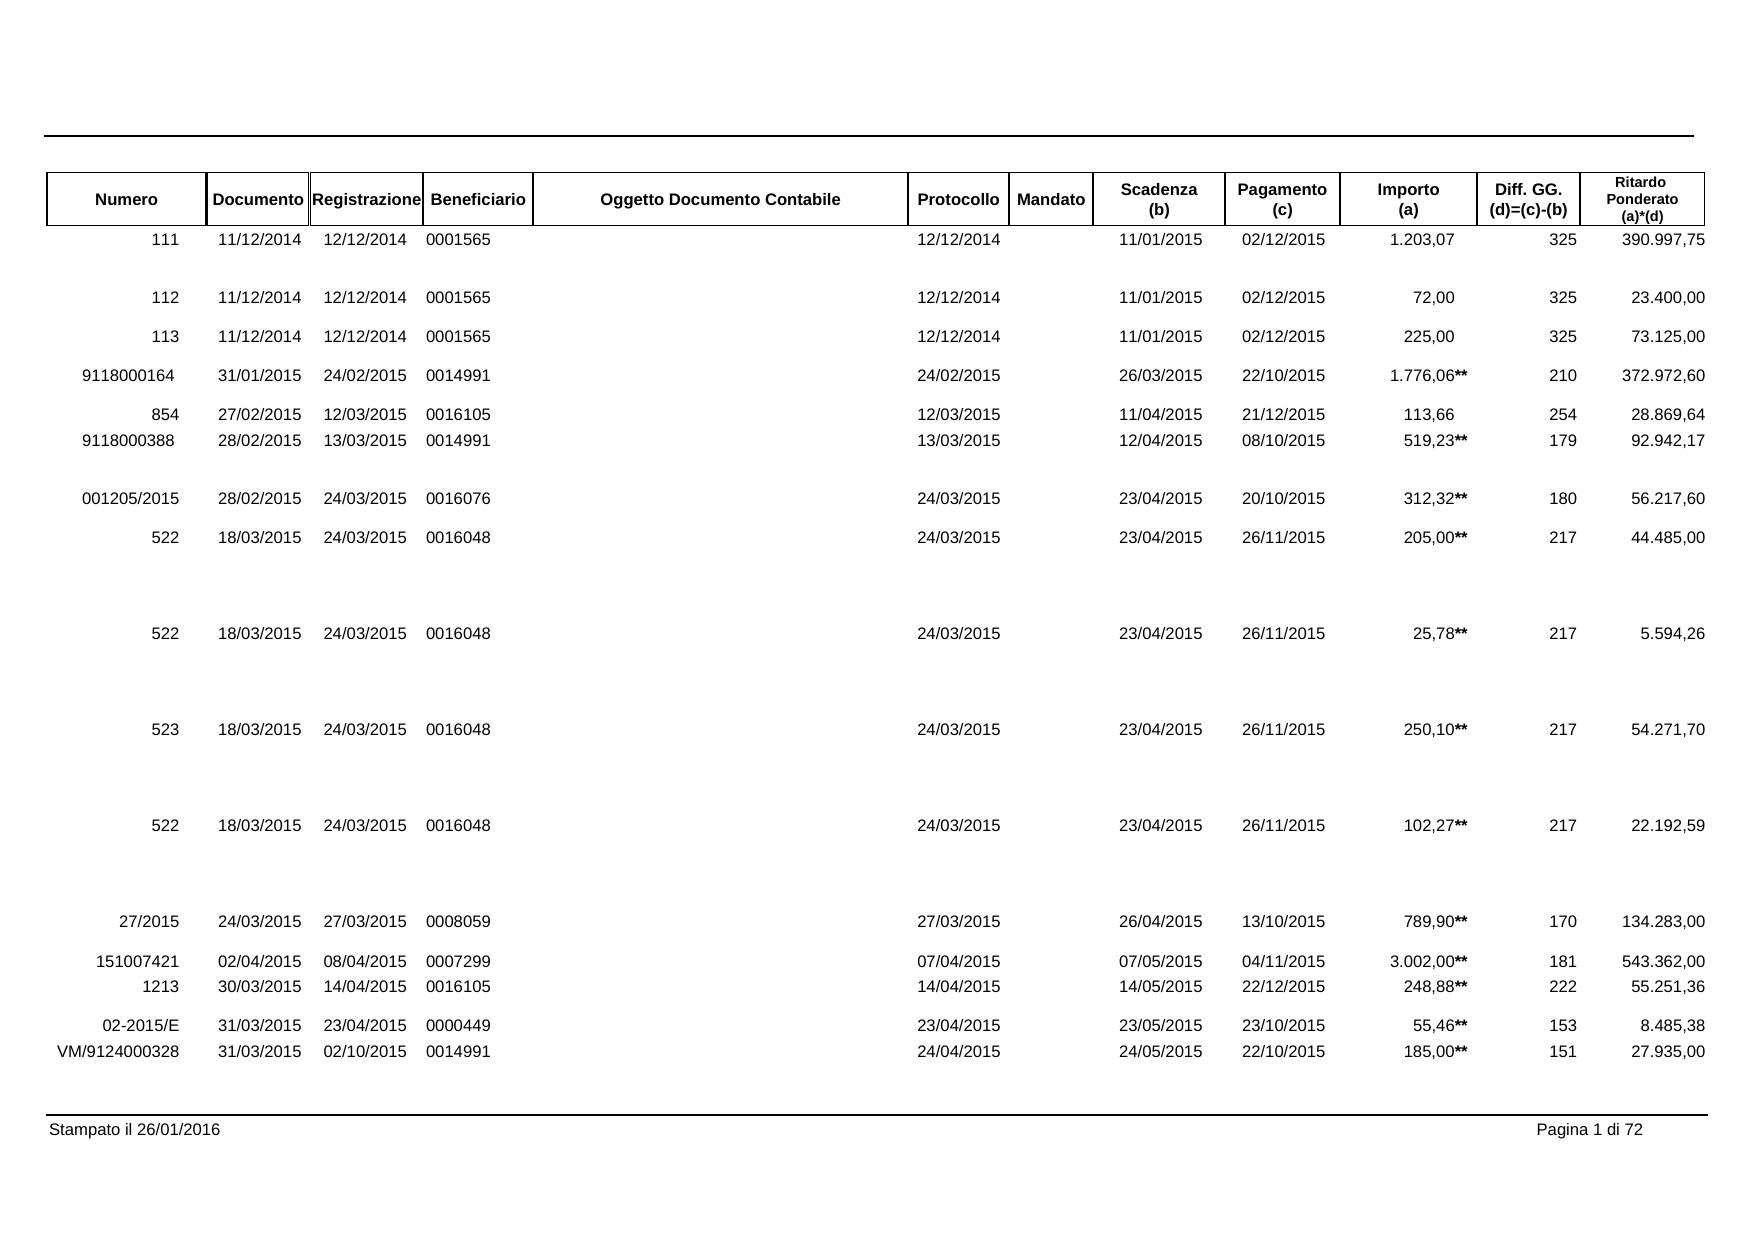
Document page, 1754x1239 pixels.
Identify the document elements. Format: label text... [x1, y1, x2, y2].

table_cell [426, 389, 531, 402]
table_cell [536, 349, 873, 363]
table_cell [873, 935, 890, 948]
table_cell [179, 431, 206, 453]
table_cell [381, 999, 414, 1013]
table_cell [381, 138, 414, 172]
table_cell [1252, 453, 1340, 486]
table_cell [414, 1064, 423, 1097]
table_cell 55.251,36 [1582, 977, 1705, 999]
table_header [536, 0, 873, 49]
table_cell 24/03/2015 [316, 624, 414, 647]
table_cell [1708, 951, 1753, 974]
table_cell [1483, 1064, 1577, 1097]
table_cell [1075, 743, 1093, 813]
table_cell [1073, 229, 1096, 252]
table_cell [873, 551, 890, 621]
table_cell [426, 252, 531, 285]
table_cell [536, 389, 873, 402]
table_cell [890, 389, 908, 402]
table_cell [890, 816, 908, 839]
table_cell [1708, 252, 1753, 285]
table_cell [890, 935, 908, 948]
table_cell [1643, 349, 1694, 363]
table_header [426, 0, 531, 49]
table_cell [890, 647, 908, 717]
table_cell 55,46 [1342, 1016, 1454, 1038]
table_cell 24/03/2015 [908, 720, 1009, 743]
table_cell [873, 951, 890, 974]
table_cell [911, 310, 1009, 324]
table_cell [414, 405, 423, 427]
table_cell 12/12/2014 [316, 229, 414, 252]
table_cell ** [1455, 912, 1479, 935]
table_cell [890, 551, 908, 621]
table_cell [310, 489, 316, 512]
table_cell [1455, 743, 1477, 813]
table_cell [1073, 912, 1096, 935]
table_cell 08/04/2015 [316, 951, 414, 974]
table_cell [1012, 389, 1072, 402]
table_cell [1483, 647, 1577, 717]
table_cell 28.869,64 [1582, 405, 1705, 427]
table_cell [1012, 1016, 1072, 1038]
table_cell [319, 551, 381, 621]
table_header [179, 0, 206, 49]
table_cell [1228, 1064, 1252, 1097]
table_cell [1073, 288, 1096, 310]
table_cell [1099, 999, 1222, 1013]
table_header [1345, 0, 1454, 49]
table_cell [1698, 126, 1705, 133]
table_cell [1708, 389, 1753, 402]
table_cell 0000449 [426, 1016, 531, 1038]
table_cell [1073, 1041, 1096, 1064]
table_cell [1073, 489, 1096, 512]
table_cell [179, 389, 206, 402]
table_cell [414, 1041, 423, 1064]
table_cell 23/04/2015 [908, 1016, 1009, 1038]
table_cell [414, 252, 423, 285]
table_cell [1345, 551, 1454, 621]
table_cell [381, 1097, 414, 1114]
table_cell [536, 252, 873, 285]
table_cell 27/02/2015 [209, 405, 309, 427]
table_cell [414, 489, 423, 512]
table_cell 24/03/2015 [316, 528, 414, 551]
table_cell 151 [1483, 1041, 1577, 1064]
table_cell [873, 816, 890, 839]
table_cell [319, 453, 381, 486]
table_cell [414, 647, 423, 717]
table_cell [873, 528, 890, 551]
table_cell 23/10/2015 [1228, 1016, 1340, 1038]
table_cell [1252, 839, 1340, 909]
table_cell 22/12/2015 [1228, 977, 1340, 999]
table_cell 73.125,00 [1582, 327, 1705, 349]
table_cell [890, 1097, 908, 1114]
table_cell [179, 453, 206, 486]
table_cell [1345, 1097, 1454, 1114]
table_cell [414, 839, 423, 909]
table_cell [179, 935, 206, 948]
table_cell [536, 1041, 873, 1064]
table_cell [1483, 1097, 1577, 1114]
table_cell [310, 349, 316, 363]
table_cell [179, 310, 206, 324]
table_cell [873, 431, 890, 453]
table_cell 24/03/2015 [908, 816, 1009, 839]
table_cell [1099, 310, 1222, 324]
table_cell 854 [49, 405, 179, 427]
table_cell [414, 999, 423, 1013]
table_cell [0, 489, 44, 512]
table_cell [1483, 551, 1577, 621]
table_cell 27.935,00 [1582, 1041, 1705, 1064]
table_cell [1582, 389, 1643, 402]
table_cell 325 [1483, 288, 1577, 310]
table_cell [319, 252, 381, 285]
table_cell [1345, 999, 1454, 1013]
table_cell [1075, 551, 1093, 621]
table_header [209, 0, 309, 49]
table_cell [1099, 138, 1222, 172]
table_cell [890, 310, 908, 324]
table_cell [1643, 1120, 1694, 1148]
table_cell 9118000388 [49, 431, 179, 453]
table_cell [1698, 453, 1705, 486]
table_cell 04/11/2015 [1228, 951, 1340, 974]
table_cell 24/04/2015 [908, 1041, 1009, 1064]
table_cell 205,00 [1342, 528, 1454, 551]
table_cell [873, 1016, 890, 1038]
table_cell [1455, 138, 1477, 172]
table_cell 11/12/2014 [209, 327, 309, 349]
table_cell [1075, 1064, 1093, 1097]
table_cell [1483, 138, 1577, 172]
table_cell [1252, 1120, 1340, 1148]
table_cell 18/03/2015 [209, 624, 309, 647]
table_cell [536, 551, 873, 621]
table_cell 23/04/2015 [316, 1016, 414, 1038]
table_cell [873, 310, 890, 324]
table_cell 23/05/2015 [1099, 1016, 1222, 1038]
table_cell 112 [49, 288, 179, 310]
table_cell 26/11/2015 [1228, 816, 1340, 839]
table_cell [873, 1041, 890, 1064]
table_cell 72,00 [1342, 288, 1454, 310]
table_cell 0014991 [426, 366, 531, 388]
table_cell [911, 389, 1009, 402]
table_cell [0, 1016, 44, 1038]
table_cell [0, 743, 44, 813]
table_cell [310, 229, 316, 252]
table_cell [1099, 1097, 1222, 1114]
table_cell [179, 743, 206, 813]
table_cell Pagamento (c) [1226, 173, 1339, 225]
table_cell [1708, 310, 1753, 324]
table_cell [1099, 1064, 1222, 1097]
table_cell [1012, 229, 1072, 252]
table_cell [1012, 1064, 1072, 1097]
table_cell [49, 50, 138, 133]
table_cell [536, 951, 873, 974]
table_cell [1012, 935, 1072, 948]
table_cell 07/05/2015 [1099, 951, 1222, 974]
table_cell 181 [1483, 951, 1577, 974]
table_cell 23/04/2015 [1099, 624, 1222, 647]
table_cell [1455, 551, 1477, 621]
table_cell Ritardo Ponderato (a)*(d) [1581, 173, 1704, 225]
table_header [1455, 0, 1477, 49]
table_cell 789,90 [1342, 912, 1454, 935]
table_cell [179, 528, 206, 551]
table_cell 24/02/2015 [908, 366, 1009, 388]
table_cell [911, 935, 1009, 948]
table_cell 0001565 [426, 327, 531, 349]
table_cell [1099, 839, 1222, 909]
table_cell 18/03/2015 [209, 816, 309, 839]
table_cell [1012, 489, 1072, 512]
table_cell [1455, 999, 1477, 1013]
table_cell [536, 288, 873, 310]
table_cell ** [1455, 720, 1479, 743]
table_cell [1073, 951, 1096, 974]
table_cell [1483, 935, 1577, 948]
table_cell [1345, 512, 1454, 525]
table_cell [1708, 327, 1753, 349]
table_cell [536, 327, 873, 349]
table_cell [426, 551, 531, 621]
table_cell 13/03/2015 [908, 431, 1009, 453]
table_cell [1698, 1097, 1705, 1114]
table_cell [536, 431, 873, 453]
table_cell [890, 999, 908, 1013]
table_cell 543.362,00 [1582, 951, 1705, 974]
table_cell [1012, 327, 1072, 349]
table_cell [0, 977, 44, 999]
table_cell [1643, 1097, 1694, 1114]
table_cell [426, 647, 531, 717]
table_cell [1643, 252, 1694, 285]
table_cell [146, 1064, 179, 1097]
table_cell [536, 528, 873, 551]
table_cell 24/03/2015 [908, 489, 1009, 512]
table_cell [1073, 977, 1096, 999]
table_cell [381, 551, 414, 621]
table_cell Importo (a) [1341, 173, 1476, 225]
table_cell [1483, 389, 1577, 402]
table_cell [873, 405, 890, 427]
table_cell 23/04/2015 [1099, 720, 1222, 743]
table_cell [1643, 839, 1694, 909]
table_cell 28/02/2015 [209, 431, 309, 453]
table_cell [873, 453, 890, 486]
table_cell [890, 1041, 908, 1064]
table_cell [1483, 310, 1577, 324]
table_cell [1228, 551, 1252, 621]
table_cell [319, 1120, 381, 1148]
table_cell 24/03/2015 [908, 528, 1009, 551]
table_cell [873, 1097, 890, 1114]
table_cell [319, 512, 381, 525]
table_cell [209, 453, 309, 486]
table_header [873, 0, 890, 49]
table_cell ** [1455, 431, 1479, 453]
table_cell 23/04/2015 [1099, 816, 1222, 839]
table_cell 21/12/2015 [1228, 405, 1340, 427]
table_header [1228, 0, 1252, 49]
table_cell 5.594,26 [1582, 624, 1705, 647]
table_cell [1455, 935, 1477, 948]
table_cell [1012, 816, 1072, 839]
table_cell 14/05/2015 [1099, 977, 1222, 999]
table_cell ** [1455, 1041, 1479, 1064]
table_cell [1643, 647, 1694, 717]
table_cell [1582, 310, 1643, 324]
table_cell 08/10/2015 [1228, 431, 1340, 453]
table_cell [536, 1097, 873, 1114]
table_cell [146, 551, 179, 621]
table_cell Beneficiario [424, 173, 532, 225]
table_cell [1708, 138, 1753, 172]
table_cell [381, 1120, 1252, 1148]
table_cell 31/03/2015 [209, 1041, 309, 1064]
table_cell Diff. GG. (d)=(c)-(b) [1478, 173, 1579, 225]
table_cell [414, 528, 423, 551]
table_cell [536, 1064, 873, 1097]
table_cell 92.942,17 [1582, 431, 1705, 453]
table_cell 26/11/2015 [1228, 720, 1340, 743]
table_cell [1012, 252, 1072, 285]
table_cell [1643, 512, 1694, 525]
table_cell 11/01/2015 [1099, 288, 1222, 310]
table_cell [1643, 138, 1694, 172]
table_cell [49, 1064, 138, 1097]
table_cell [381, 839, 414, 909]
table_cell [1012, 366, 1072, 388]
table_cell [414, 512, 423, 525]
table_cell [179, 1016, 206, 1038]
table_cell [1012, 349, 1072, 363]
table_cell [1345, 252, 1454, 285]
table_cell [1708, 912, 1753, 935]
table_cell [890, 405, 908, 427]
table_cell [890, 1016, 908, 1038]
table_cell 210 [1483, 366, 1577, 388]
table_cell [0, 512, 44, 525]
table_cell [890, 327, 908, 349]
table_cell [1643, 1064, 1694, 1097]
table_cell [1228, 1097, 1252, 1114]
table_cell [890, 839, 908, 909]
table_cell [1698, 349, 1705, 363]
table_cell [1252, 349, 1340, 363]
table_cell [890, 624, 908, 647]
table_cell [911, 349, 1009, 363]
table_cell [381, 743, 414, 813]
table_cell [1075, 512, 1093, 525]
table_cell [1582, 647, 1643, 717]
table_cell [873, 252, 890, 285]
table_cell [414, 310, 423, 324]
table_cell [911, 839, 1009, 909]
table_cell 56.217,60 [1582, 489, 1705, 512]
table_cell [1012, 551, 1072, 621]
table_cell [0, 528, 44, 551]
table_cell [49, 349, 138, 363]
table_cell [1698, 743, 1705, 813]
table_cell [873, 977, 890, 999]
table_cell 25,78 [1342, 624, 1454, 647]
table_cell [1345, 1064, 1454, 1097]
table_cell [49, 647, 138, 717]
table_cell [1075, 389, 1093, 402]
table_cell [1228, 839, 1252, 909]
table_cell 24/03/2015 [316, 816, 414, 839]
table_cell [1455, 288, 1479, 310]
table_cell [1075, 310, 1093, 324]
table_cell [1345, 349, 1454, 363]
table_cell [0, 405, 44, 427]
table_cell [0, 951, 44, 974]
table_cell 11/01/2015 [1099, 327, 1222, 349]
table_cell [0, 310, 44, 324]
table_cell [0, 96, 44, 126]
table_cell 13/10/2015 [1228, 912, 1340, 935]
table_cell [49, 999, 138, 1013]
table_cell [426, 999, 531, 1013]
table_cell [1075, 349, 1093, 363]
table_header [1582, 0, 1643, 49]
table_cell [1012, 999, 1072, 1013]
table_cell [426, 310, 531, 324]
table_cell [911, 512, 1009, 525]
table_cell [319, 935, 381, 948]
table_cell [414, 138, 423, 172]
table_cell 02/10/2015 [316, 1041, 414, 1064]
table_cell 12/12/2014 [908, 288, 1009, 310]
table_cell [1708, 288, 1753, 310]
table_cell 217 [1483, 624, 1577, 647]
table_cell [381, 453, 414, 486]
table_cell 372.972,60 [1582, 366, 1705, 388]
table_cell 151007421 [49, 951, 179, 974]
table_cell 24/03/2015 [316, 720, 414, 743]
table_cell 325 [1483, 327, 1577, 349]
table_cell [1075, 453, 1093, 486]
table_cell [1698, 389, 1705, 402]
table_cell [1708, 172, 1753, 226]
table_header [890, 0, 908, 49]
table_cell [414, 935, 423, 948]
table_cell 27/03/2015 [316, 912, 414, 935]
table_cell [1252, 1097, 1340, 1114]
table_cell [1708, 935, 1753, 948]
table_cell 522 [49, 816, 179, 839]
table_cell [0, 349, 44, 363]
table_cell [1228, 310, 1252, 324]
table_cell [536, 624, 873, 647]
table_cell [1708, 126, 1753, 133]
table_cell 31/01/2015 [209, 366, 309, 388]
table_cell [1228, 138, 1252, 172]
table_cell 14/04/2015 [908, 977, 1009, 999]
table_cell 02/12/2015 [1228, 327, 1340, 349]
table_cell [890, 366, 908, 388]
table_cell [1075, 839, 1093, 909]
table_cell [381, 310, 414, 324]
table_cell [536, 1016, 873, 1038]
table_cell [146, 138, 179, 172]
table_cell [0, 1064, 44, 1097]
table_cell [146, 349, 179, 363]
table_cell [536, 839, 873, 909]
table_cell [890, 743, 908, 813]
table_cell [536, 816, 873, 839]
table_header [1252, 0, 1340, 49]
table_cell [1708, 977, 1753, 999]
table_cell [1483, 743, 1577, 813]
table_cell [179, 405, 206, 427]
table_cell [49, 935, 138, 948]
table_cell 02/04/2015 [209, 951, 309, 974]
table_cell [0, 1120, 44, 1148]
table_cell [0, 138, 44, 172]
table_cell [1099, 453, 1222, 486]
table_header [381, 0, 414, 49]
table_cell [1455, 349, 1477, 363]
table_cell [890, 912, 908, 935]
table_cell [49, 310, 138, 324]
table_cell [873, 647, 890, 717]
table_cell [146, 839, 179, 909]
table_cell [179, 512, 206, 525]
table_cell [1483, 999, 1577, 1013]
table_cell [1012, 528, 1072, 551]
table_cell [1483, 512, 1577, 525]
table_cell [1075, 647, 1093, 717]
table_cell [1228, 252, 1252, 285]
table_cell [0, 389, 44, 402]
table_cell [1708, 366, 1753, 388]
table_cell [890, 431, 908, 453]
table_cell [179, 1041, 206, 1064]
table_cell 0007299 [426, 951, 531, 974]
table_cell [1582, 512, 1643, 525]
table_cell [414, 951, 423, 974]
table_cell [1708, 229, 1753, 252]
table_cell 180 [1483, 489, 1577, 512]
table_cell [310, 389, 316, 402]
table_cell [911, 1097, 1009, 1114]
table_cell [310, 1041, 316, 1064]
table_cell [873, 138, 890, 172]
table_cell 0016048 [426, 720, 531, 743]
table_cell [1643, 743, 1694, 813]
table_cell [0, 912, 44, 935]
table_cell 179 [1483, 431, 1577, 453]
table_cell [310, 453, 316, 486]
table_cell [209, 349, 309, 363]
table_cell [1455, 327, 1479, 349]
table_cell [179, 1064, 206, 1097]
table_cell [0, 327, 44, 349]
table_cell 8.485,38 [1582, 1016, 1705, 1038]
table_cell [310, 288, 316, 310]
table_cell [1455, 453, 1477, 486]
table_cell [1708, 743, 1753, 813]
table_header [1698, 0, 1705, 49]
table_cell [0, 366, 44, 388]
table_cell [1582, 551, 1643, 621]
table_cell [1228, 389, 1252, 402]
table_cell [1075, 138, 1093, 172]
table_cell 12/12/2014 [316, 288, 414, 310]
table_cell [179, 912, 206, 935]
table_cell [1698, 512, 1705, 525]
table_cell 0008059 [426, 912, 531, 935]
table_cell ** [1455, 951, 1479, 974]
table_cell 0014991 [426, 431, 531, 453]
table_cell 24/03/2015 [316, 489, 414, 512]
table_cell [319, 999, 381, 1013]
table_cell [1012, 951, 1072, 974]
table_cell [1012, 624, 1072, 647]
table_cell [1075, 1097, 1093, 1114]
table_cell [209, 138, 309, 172]
table_cell 522 [49, 528, 179, 551]
table_cell [1252, 743, 1340, 813]
table_cell [1012, 512, 1072, 525]
table_cell [209, 647, 309, 717]
table_cell Mandato [1010, 173, 1092, 225]
table_header [319, 0, 381, 49]
table_cell [911, 1064, 1009, 1097]
table_cell [1252, 647, 1340, 717]
table_cell [1455, 310, 1477, 324]
table_cell [1252, 252, 1340, 285]
table_cell [310, 551, 316, 621]
table_cell [209, 512, 309, 525]
table_cell [0, 172, 44, 226]
table_cell [179, 647, 206, 717]
table_cell [310, 647, 316, 717]
table_cell [179, 366, 206, 388]
table_cell 185,00 [1342, 1041, 1454, 1064]
table_cell 0016105 [426, 405, 531, 427]
table_cell 23/04/2015 [1099, 489, 1222, 512]
table_cell [0, 816, 44, 839]
table_cell 113,66 [1342, 405, 1454, 427]
table_header [414, 0, 423, 49]
table_cell [1708, 489, 1753, 512]
table_cell [1075, 935, 1093, 948]
table_cell 0016076 [426, 489, 531, 512]
table_cell [146, 999, 179, 1013]
table_cell [1698, 999, 1705, 1013]
table_header [1075, 0, 1093, 49]
table_cell ** [1455, 624, 1479, 647]
table_cell [1708, 453, 1753, 486]
table_cell [536, 489, 873, 512]
table_cell [414, 327, 423, 349]
table_cell 134.283,00 [1582, 912, 1705, 935]
table_cell 0014991 [426, 1041, 531, 1064]
table_cell 28/02/2015 [209, 489, 309, 512]
table_cell [1643, 453, 1694, 486]
table_cell [873, 624, 890, 647]
table_cell 02/12/2015 [1228, 229, 1340, 252]
table_cell [310, 252, 316, 285]
table_cell [1708, 624, 1753, 647]
table_cell [49, 453, 138, 486]
table_cell [146, 935, 179, 948]
table_cell ** [1455, 816, 1479, 839]
table_header [1708, 0, 1753, 49]
table_cell [890, 528, 908, 551]
table_cell [1073, 405, 1096, 427]
table_cell 26/04/2015 [1099, 912, 1222, 935]
table_cell [209, 1064, 309, 1097]
table_cell [146, 647, 179, 717]
table_cell [536, 935, 873, 948]
table_cell [310, 951, 316, 974]
table_cell [0, 288, 44, 310]
table_cell 225,00 [1342, 327, 1454, 349]
table_cell [1345, 743, 1454, 813]
table_cell [0, 51, 44, 90]
table_cell [319, 1097, 381, 1114]
table_cell [141, 50, 1698, 133]
table_cell [1073, 431, 1096, 453]
table_cell [1708, 349, 1753, 363]
table_cell [179, 252, 206, 285]
table_cell [1345, 935, 1454, 948]
table_cell [1228, 935, 1252, 948]
table_cell [414, 816, 423, 839]
table_cell [873, 720, 890, 743]
table_cell [1708, 1097, 1753, 1115]
table_cell [1228, 453, 1252, 486]
table_cell 390.997,75 [1582, 229, 1705, 252]
table_cell [1099, 389, 1222, 402]
table_cell 254 [1483, 405, 1577, 427]
table_cell [146, 453, 179, 486]
table_cell [310, 1016, 316, 1038]
table_cell 12/12/2014 [908, 327, 1009, 349]
table_cell [1582, 935, 1643, 948]
table_cell [1698, 96, 1705, 126]
table_cell ** [1455, 1016, 1479, 1038]
table_cell [1455, 839, 1477, 909]
table_cell [1012, 839, 1072, 909]
table_cell [1073, 366, 1096, 388]
table_cell 22/10/2015 [1228, 366, 1340, 388]
table_cell [873, 389, 890, 402]
table_cell 001205/2015 [49, 489, 179, 512]
table_cell 248,88 [1342, 977, 1454, 999]
table_cell [1483, 252, 1577, 285]
table_cell [209, 999, 309, 1013]
table_cell [1073, 624, 1096, 647]
table_cell 170 [1483, 912, 1577, 935]
table_cell [1698, 1064, 1705, 1097]
table_cell [911, 138, 1009, 172]
table_cell 18/03/2015 [209, 528, 309, 551]
table_cell 22/10/2015 [1228, 1041, 1340, 1064]
table_cell [1012, 977, 1072, 999]
table_cell [414, 453, 423, 486]
table_cell [1012, 1041, 1072, 1064]
table_cell 111 [49, 229, 179, 252]
table_cell 11/04/2015 [1099, 405, 1222, 427]
table_cell 07/04/2015 [908, 951, 1009, 974]
table_cell [310, 528, 316, 551]
table_cell [209, 839, 309, 909]
table_cell 0001565 [426, 288, 531, 310]
table_cell [414, 624, 423, 647]
table_cell [414, 288, 423, 310]
table_cell [146, 512, 179, 525]
table_cell [536, 229, 873, 252]
table_cell [1708, 96, 1753, 126]
table_cell [911, 252, 1009, 285]
table_cell [1345, 310, 1454, 324]
table_cell ** [1455, 489, 1479, 512]
table_cell [873, 366, 890, 388]
table_cell [310, 512, 316, 525]
table_cell 153 [1483, 1016, 1577, 1038]
table_cell 325 [1483, 229, 1577, 252]
table_cell [310, 405, 316, 427]
table_cell [426, 839, 531, 909]
table_cell [873, 999, 890, 1013]
table_cell [209, 935, 309, 948]
table_cell [1252, 512, 1340, 525]
table_cell [426, 935, 531, 948]
table_cell 0016048 [426, 624, 531, 647]
table_cell [890, 138, 908, 172]
table_cell [1012, 912, 1072, 935]
table_cell [319, 389, 381, 402]
table_cell 02/12/2015 [1228, 288, 1340, 310]
table_cell [49, 252, 138, 285]
table_cell [1483, 349, 1577, 363]
table_cell [414, 431, 423, 453]
table_cell [1252, 1064, 1340, 1097]
table_cell [536, 999, 873, 1013]
table_cell [414, 1016, 423, 1038]
table_cell [310, 1097, 316, 1114]
table_cell [1455, 1064, 1477, 1097]
table_cell 523 [49, 720, 179, 743]
table_cell [319, 647, 381, 717]
table_cell Stampato il 26/01/2016 [49, 1120, 319, 1148]
table_cell [310, 624, 316, 647]
table_cell [426, 453, 531, 486]
table_cell [1708, 720, 1753, 743]
table_cell [1582, 1097, 1643, 1114]
table_cell [1698, 1120, 1705, 1148]
table_cell 312,32 [1342, 489, 1454, 512]
table_cell [1708, 405, 1753, 427]
table_cell Registrazione [311, 173, 422, 225]
table_cell [1012, 743, 1072, 813]
table_cell Scadenza (b) [1094, 173, 1224, 225]
table_cell 23/04/2015 [1099, 528, 1222, 551]
table_cell [536, 512, 873, 525]
table_cell [890, 453, 908, 486]
table_cell 1213 [49, 977, 179, 999]
table_cell [414, 349, 423, 363]
table_cell [890, 512, 908, 525]
table_cell [890, 252, 908, 285]
table_cell Documento [208, 173, 308, 225]
table_cell 9118000164 [49, 366, 179, 388]
table_cell [873, 327, 890, 349]
table_cell [1582, 138, 1643, 172]
table_cell [414, 720, 423, 743]
table_cell [310, 935, 316, 948]
table_cell [1708, 647, 1753, 717]
table_cell [1228, 647, 1252, 717]
table_cell [0, 647, 44, 717]
table_cell [1643, 551, 1694, 621]
table_cell [1345, 138, 1454, 172]
table_cell [381, 1064, 414, 1097]
table_cell [179, 229, 206, 252]
table_cell 27/03/2015 [908, 912, 1009, 935]
table_cell [1698, 839, 1705, 909]
table_cell [1345, 839, 1454, 909]
table_cell [1012, 720, 1072, 743]
table_cell VM/9124000328 [49, 1041, 179, 1064]
table_cell [1099, 349, 1222, 363]
table_cell [1582, 839, 1643, 909]
table_cell [179, 624, 206, 647]
table_cell [179, 839, 206, 909]
table_cell 519,23 [1342, 431, 1454, 453]
table_cell [426, 138, 531, 172]
table_cell [179, 977, 206, 999]
table_cell [1643, 389, 1694, 402]
table_cell [1643, 310, 1694, 324]
table_cell [1698, 138, 1705, 172]
table_cell [319, 138, 381, 172]
table_cell [1708, 51, 1753, 90]
table_cell [49, 551, 138, 621]
table_cell 44.485,00 [1582, 528, 1705, 551]
table_cell [414, 1097, 423, 1114]
table_cell [890, 489, 908, 512]
table_cell [1698, 647, 1705, 717]
table_cell [1455, 229, 1479, 252]
table_cell 30/03/2015 [209, 977, 309, 999]
table_cell 217 [1483, 816, 1577, 839]
table_cell 22.192,59 [1582, 816, 1705, 839]
table_cell [310, 999, 316, 1013]
table_cell [1012, 310, 1072, 324]
table_cell 31/03/2015 [209, 1016, 309, 1038]
table_cell [1708, 1064, 1753, 1097]
table_cell [414, 389, 423, 402]
table_cell 26/03/2015 [1099, 366, 1222, 388]
table_cell 11/12/2014 [209, 288, 309, 310]
table_cell [179, 816, 206, 839]
table_cell [310, 720, 316, 743]
table_cell [310, 1064, 316, 1097]
table_cell [0, 229, 44, 252]
table_cell [1073, 720, 1096, 743]
table_cell [0, 624, 44, 647]
table_cell [414, 977, 423, 999]
table_cell [381, 252, 414, 285]
table_cell [1099, 252, 1222, 285]
table_cell [1698, 935, 1705, 948]
table_cell 102,27 [1342, 816, 1454, 839]
table_cell 26/11/2015 [1228, 624, 1340, 647]
table_cell [1012, 453, 1072, 486]
table_cell 13/03/2015 [316, 431, 414, 453]
table_cell 0001565 [426, 229, 531, 252]
table_cell [1012, 288, 1072, 310]
table_cell [1252, 389, 1340, 402]
table_cell 217 [1483, 720, 1577, 743]
table_cell [1582, 453, 1643, 486]
table_cell [49, 1097, 138, 1114]
table_cell [414, 229, 423, 252]
table_cell [1582, 252, 1643, 285]
table_cell [890, 720, 908, 743]
table_cell 24/05/2015 [1099, 1041, 1222, 1064]
table_cell [179, 138, 206, 172]
table_cell [319, 743, 381, 813]
table_cell [1012, 138, 1072, 172]
table_cell [1252, 551, 1340, 621]
table_cell 20/10/2015 [1228, 489, 1340, 512]
table_cell [873, 512, 890, 525]
table_cell [1099, 647, 1222, 717]
table_cell [911, 551, 1009, 621]
table_cell [414, 912, 423, 935]
table_cell [536, 720, 873, 743]
table_cell [890, 229, 908, 252]
table_cell [536, 405, 873, 427]
table_header [49, 0, 138, 49]
table_cell 113 [49, 327, 179, 349]
table_cell 0016048 [426, 528, 531, 551]
table_cell [1099, 551, 1222, 621]
table_cell [1483, 453, 1577, 486]
table_cell [1455, 647, 1477, 717]
table_cell [179, 951, 206, 974]
table_cell 11/12/2014 [209, 229, 309, 252]
table_cell [209, 252, 309, 285]
table_cell [0, 720, 44, 743]
table_cell [873, 229, 890, 252]
table_cell [426, 1097, 531, 1114]
table_cell [873, 489, 890, 512]
table_cell [209, 310, 309, 324]
table_cell [1708, 431, 1753, 453]
table_cell [179, 349, 206, 363]
table_cell [0, 999, 44, 1013]
table_cell Oggetto Documento Contabile [534, 173, 907, 225]
table_cell [890, 977, 908, 999]
table_cell [179, 489, 206, 512]
table_cell [1073, 327, 1096, 349]
table_cell 24/03/2015 [908, 624, 1009, 647]
table_cell [1708, 551, 1753, 621]
table_cell 12/12/2014 [316, 327, 414, 349]
table_cell [1455, 1097, 1477, 1114]
table_cell [49, 389, 138, 402]
table_cell 23.400,00 [1582, 288, 1705, 310]
table_cell 1.776,06 [1342, 366, 1454, 388]
table_cell 222 [1483, 977, 1577, 999]
table_cell [310, 138, 316, 172]
table_cell [1073, 528, 1096, 551]
table_header [1643, 0, 1694, 49]
table_cell [1582, 999, 1643, 1013]
table_cell [1252, 935, 1340, 948]
table_cell [1012, 1097, 1072, 1114]
table_cell [310, 839, 316, 909]
table_cell 12/03/2015 [908, 405, 1009, 427]
table_header [1483, 0, 1577, 49]
table_cell [1252, 310, 1340, 324]
table_cell ** [1455, 528, 1479, 551]
table_cell 14/04/2015 [316, 977, 414, 999]
table_cell [1582, 349, 1643, 363]
table_cell [1345, 389, 1454, 402]
table_cell [209, 389, 309, 402]
table_cell [414, 366, 423, 388]
table_header [310, 0, 316, 49]
table_header [146, 0, 179, 49]
table_cell [536, 310, 873, 324]
table_cell [1099, 935, 1222, 948]
table_cell [1708, 1120, 1753, 1148]
table_cell [1708, 999, 1753, 1013]
table_cell [179, 999, 206, 1013]
table_cell 12/04/2015 [1099, 431, 1222, 453]
table_cell [310, 366, 316, 388]
table_cell [146, 389, 179, 402]
table_cell 217 [1483, 528, 1577, 551]
table_cell [1708, 839, 1753, 909]
table_cell [1643, 935, 1694, 948]
table_cell [1582, 1064, 1643, 1097]
table_cell [0, 126, 44, 133]
table_cell [1012, 431, 1072, 453]
table_cell [1698, 551, 1705, 621]
table_cell 11/01/2015 [1099, 229, 1222, 252]
table_cell [146, 743, 179, 813]
table_cell 3.002,00 [1342, 951, 1454, 974]
table_cell [1099, 743, 1222, 813]
table_cell [536, 977, 873, 999]
table_cell [1252, 999, 1340, 1013]
table_cell [179, 720, 206, 743]
table_cell 02-2015/E [49, 1016, 179, 1038]
table_cell [319, 839, 381, 909]
table_cell [873, 349, 890, 363]
table_cell [381, 647, 414, 717]
table_cell 24/03/2015 [209, 912, 309, 935]
table_header [1099, 0, 1222, 49]
table_cell [426, 349, 531, 363]
table_cell [1228, 349, 1252, 363]
table_cell [310, 310, 316, 324]
table_cell [381, 389, 414, 402]
table_cell [319, 1064, 381, 1097]
table_cell [0, 1041, 44, 1064]
table_cell [381, 935, 414, 948]
table_cell [414, 743, 423, 813]
table_cell [0, 839, 44, 909]
table_cell [49, 512, 138, 525]
table_cell [1698, 51, 1705, 90]
table_cell [911, 453, 1009, 486]
table_cell [1075, 999, 1093, 1013]
table_cell [890, 349, 908, 363]
table_header [911, 0, 1009, 49]
table_cell [146, 1097, 179, 1114]
table_cell [1075, 252, 1093, 285]
table_cell 12/03/2015 [316, 405, 414, 427]
table_header [1012, 0, 1072, 49]
table_cell [873, 743, 890, 813]
table_cell [536, 138, 873, 172]
table_cell [381, 349, 414, 363]
table_cell [1228, 743, 1252, 813]
table_cell 54.271,70 [1582, 720, 1705, 743]
table_cell 1.203,07 [1342, 229, 1454, 252]
table_cell [1228, 512, 1252, 525]
table_cell [1708, 512, 1753, 525]
table_cell [209, 551, 309, 621]
table_cell [426, 1064, 531, 1097]
table_cell [1698, 252, 1705, 285]
table_cell [310, 431, 316, 453]
table_cell [0, 935, 44, 948]
table_cell [310, 912, 316, 935]
table_cell [1073, 1016, 1096, 1038]
table_cell [873, 839, 890, 909]
table_header [0, 0, 44, 49]
table_cell [1643, 999, 1694, 1013]
table_cell [890, 288, 908, 310]
table_cell [1345, 453, 1454, 486]
table_cell [319, 349, 381, 363]
table_cell [1708, 1041, 1753, 1064]
table_cell [426, 743, 531, 813]
table_cell [179, 288, 206, 310]
table_cell [536, 366, 873, 388]
table_cell [890, 951, 908, 974]
table_cell 250,10 [1342, 720, 1454, 743]
table_cell [0, 1097, 44, 1115]
table_cell [310, 977, 316, 999]
table_cell [179, 327, 206, 349]
table_cell [1698, 310, 1705, 324]
table_cell [536, 647, 873, 717]
table_cell [49, 839, 138, 909]
table_cell 18/03/2015 [209, 720, 309, 743]
table_cell 27/2015 [49, 912, 179, 935]
table_cell [310, 327, 316, 349]
table_cell [0, 453, 44, 486]
table_cell [1228, 999, 1252, 1013]
table_cell 12/12/2014 [908, 229, 1009, 252]
table_cell Protocollo [909, 173, 1008, 225]
table_cell [1483, 839, 1577, 909]
table_cell [1099, 512, 1222, 525]
table_cell ** [1455, 977, 1479, 999]
table_cell [0, 551, 44, 621]
table_cell [536, 453, 873, 486]
table_cell [310, 816, 316, 839]
table_cell [49, 138, 138, 172]
table_cell 24/02/2015 [316, 366, 414, 388]
table_cell [0, 431, 44, 453]
table_cell [209, 1097, 309, 1114]
table_cell [179, 1097, 206, 1114]
table_cell [1455, 389, 1477, 402]
table_cell [1252, 138, 1340, 172]
table_cell [209, 743, 309, 813]
table_cell [426, 512, 531, 525]
table_cell [1582, 743, 1643, 813]
table_cell [911, 647, 1009, 717]
table_cell [1345, 647, 1454, 717]
table_cell [911, 999, 1009, 1013]
table_cell [146, 252, 179, 285]
table_cell [1012, 647, 1072, 717]
table_cell [1708, 816, 1753, 839]
table_cell [414, 551, 423, 621]
table_cell [911, 743, 1009, 813]
table_cell ** [1455, 366, 1479, 388]
table_cell Pagina 1 di 72 [1345, 1120, 1643, 1148]
table_cell [1073, 816, 1096, 839]
table_cell 0016048 [426, 816, 531, 839]
table_cell [536, 743, 873, 813]
table_cell [1012, 405, 1072, 427]
table_cell [873, 912, 890, 935]
table_cell 26/11/2015 [1228, 528, 1340, 551]
table_cell 522 [49, 624, 179, 647]
table_cell [310, 743, 316, 813]
table_cell [146, 310, 179, 324]
table_cell [319, 310, 381, 324]
table_cell [873, 288, 890, 310]
table_cell [179, 551, 206, 621]
table_cell [873, 1064, 890, 1097]
table_cell [536, 912, 873, 935]
table_cell Numero [48, 173, 205, 225]
table_cell 0016105 [426, 977, 531, 999]
table_cell [1455, 512, 1477, 525]
table_cell [49, 743, 138, 813]
table_cell [0, 252, 44, 285]
table_cell [381, 512, 414, 525]
table_cell [1455, 252, 1477, 285]
table_cell [1708, 528, 1753, 551]
table_cell [1455, 405, 1479, 427]
table_cell [890, 1064, 908, 1097]
table_cell [1708, 1016, 1753, 1038]
